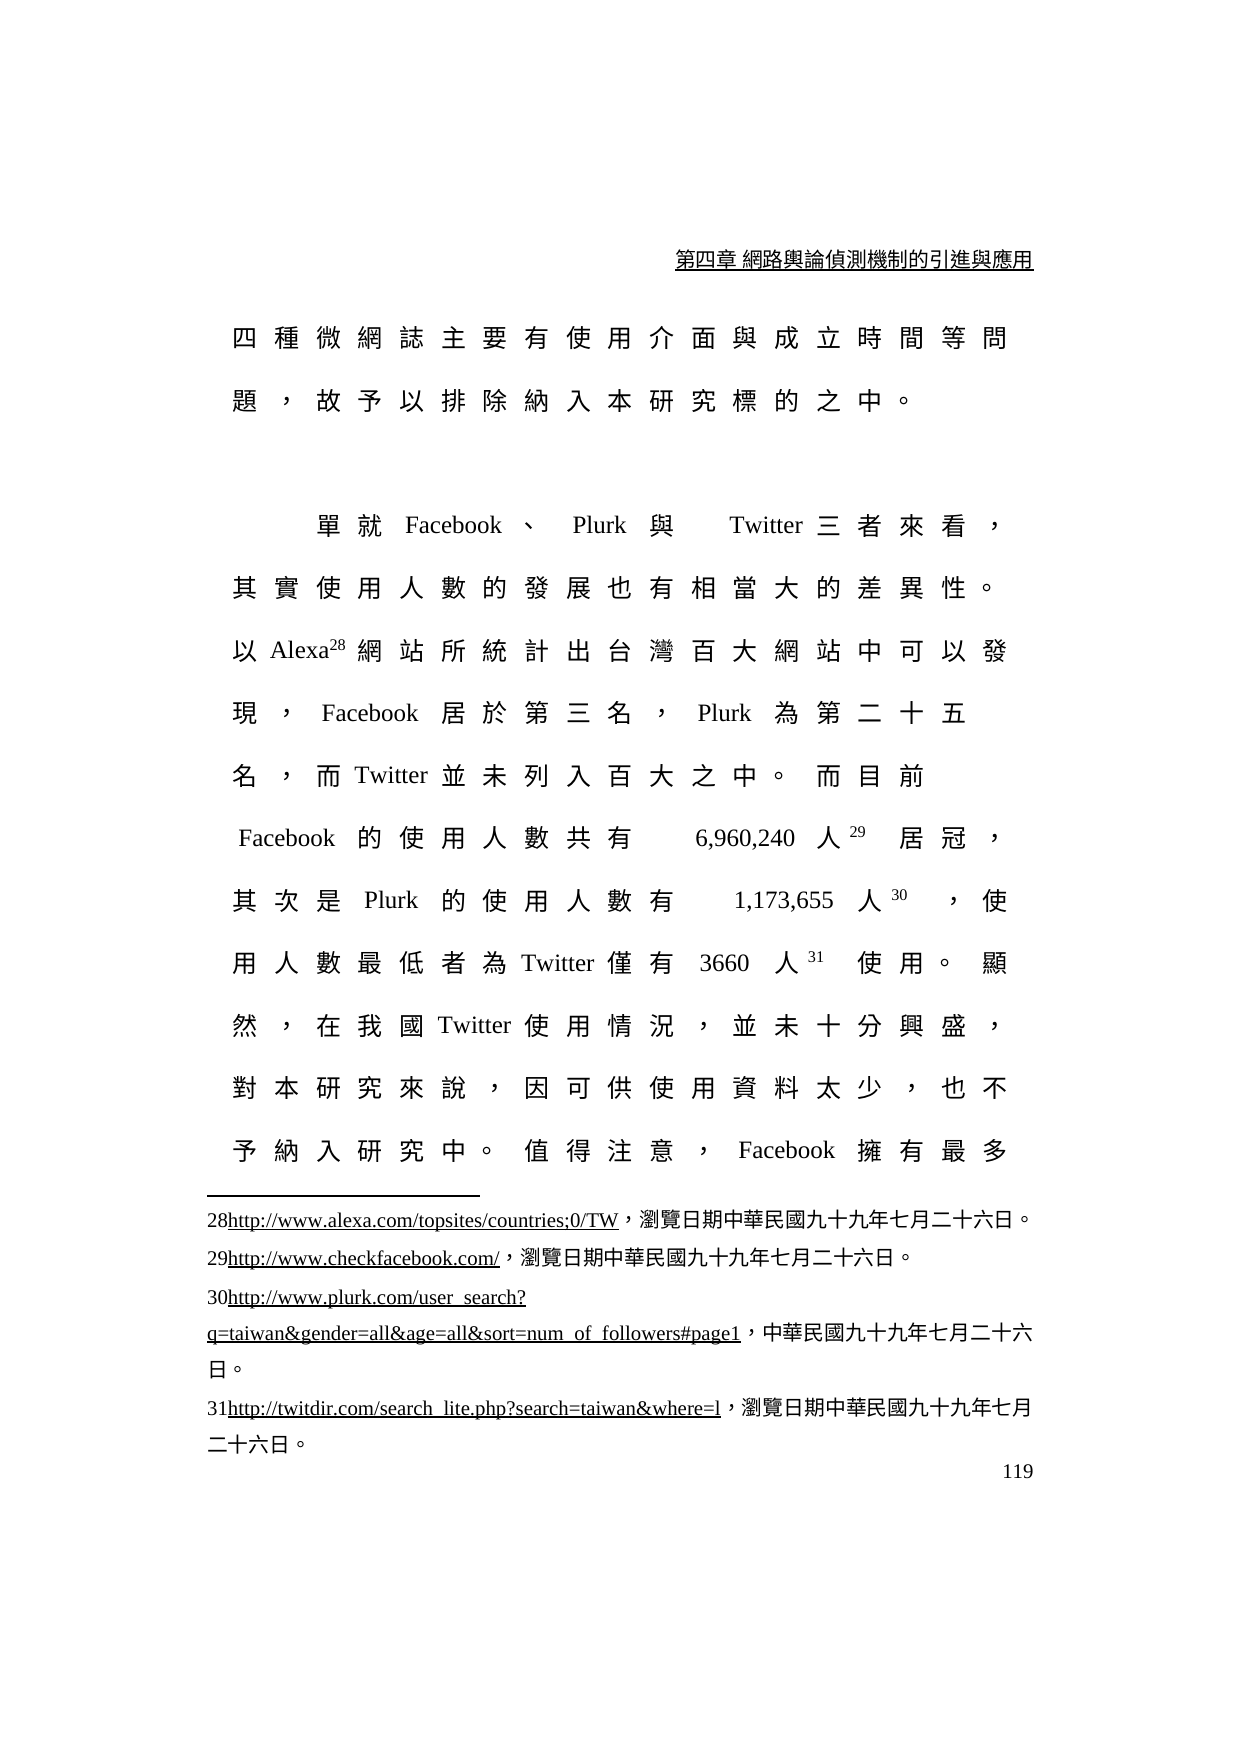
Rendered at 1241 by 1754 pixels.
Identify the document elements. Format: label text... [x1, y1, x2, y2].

text http://www.alexa.com/topsites/countries;0/TW，瀏覽日期中華民國九十九年七月二十六日。 [207, 1196, 1033, 1234]
text 單就Facebook、Plurk與 Twitter三者來看，其實使用人數的發展也有相當大的差異性。以Alexa網站所統計出台灣百大網站中可以發現，Facebook居於第三名，Plurk為第二十五名，而Twitter並未列入百大之中。而目前Facebook的使用人數共有 6,960,240人居冠，其次是Plurk的使用人數有 1,173,655 人，使用人數最低者為Twitter僅有3660人使用。顯然，在我國Twitter使用情況，並未十分興盛，對本研究來說，因可供使用資料太少，也不予納入研究中。值得注意，Facebook擁有最多 [224, 483, 1016, 1170]
text http://www.checkfacebook.com/，瀏覽日期中華民國九十九年七月二十六日。 [207, 1234, 1033, 1271]
text http://www.plurk.com/user_search?q=taiwan&gender=all&age=all&sort=num_of_followers#page1，中華民國九十九年七月二十六日。 [207, 1271, 1033, 1384]
text http://twitdir.com/search_lite.php?search=taiwan&where=l，瀏覽日期中華民國九十九年七月二十六日。 [207, 1384, 1033, 1459]
text 四種微網誌主要有使用介面與成立時間等問題，故予以排除納入本研究標的之中。 [224, 295, 1016, 420]
